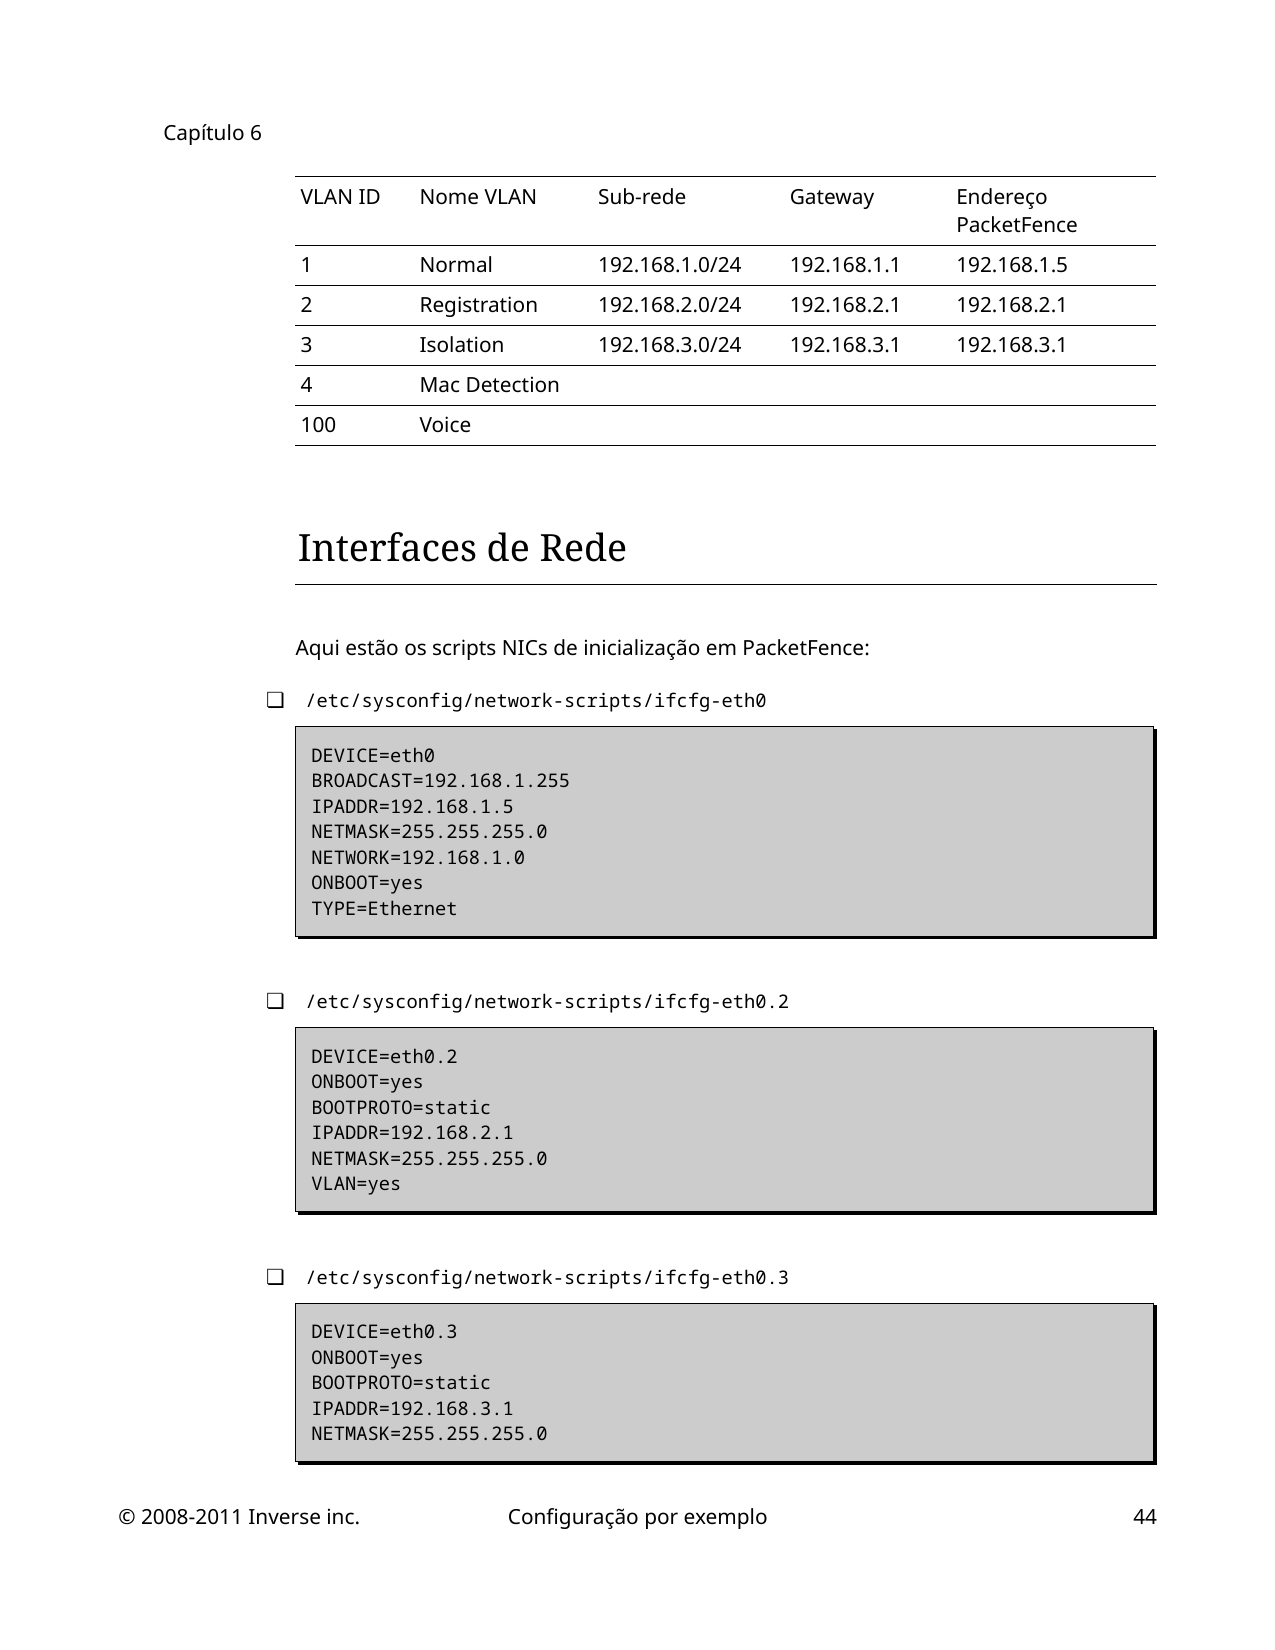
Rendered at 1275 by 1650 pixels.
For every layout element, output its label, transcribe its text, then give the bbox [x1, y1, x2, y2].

text Aqui estão os scripts NICs de inicialização em PacketFence: [295, 633, 1157, 662]
table_cell Voice [414, 406, 592, 444]
table_cell [784, 366, 950, 404]
text DEVICE=eth0.2 ONBOOT=yes BOOTPROTO=static IPADDR=192.168.2.1 NETMASK=255.255.255.0 VLAN=yes [296, 1028, 1153, 1211]
text DEVICE=eth0.3 ONBOOT=yes BOOTPROTO=static IPADDR=192.168.3.1 NETMASK=255.255.255.0 [296, 1304, 1153, 1461]
table_cell 1 [295, 246, 414, 284]
text DEVICE=eth0 BROADCAST=192.168.1.255 IPADDR=192.168.1.5 NETMASK=255.255.255.0 NETWORK=192.168.1.0 ONBOOT=yes TYPE=Ethernet [296, 727, 1153, 936]
table_header Endereço PacketFence [950, 177, 1156, 244]
table_cell Isolation [414, 326, 592, 364]
table_cell 192.168.2.1 [950, 286, 1156, 324]
table_cell [592, 406, 784, 444]
list ❏ /etc/sysconfig/network-scripts/ifcfg-eth0.2 [266, 986, 1157, 1015]
table_cell 192.168.3.0/24 [592, 326, 784, 364]
table_header Nome VLAN [414, 177, 592, 244]
table_cell 3 [295, 326, 414, 364]
table_cell 192.168.1.0/24 [592, 246, 784, 284]
list ❏ /etc/sysconfig/network-scripts/ifcfg-eth0.3 [266, 1262, 1157, 1290]
table_cell 192.168.1.1 [784, 246, 950, 284]
table_cell 2 [295, 286, 414, 324]
list ❏ /etc/sysconfig/network-scripts/ifcfg-eth0 [266, 685, 1157, 714]
table_header Gateway [784, 177, 950, 244]
table_cell Mac Detection [414, 366, 592, 404]
table_cell 4 [295, 366, 414, 404]
table_cell Normal [414, 246, 592, 284]
table_cell [784, 406, 950, 444]
subtitle Interfaces de Rede [295, 521, 1157, 584]
table_cell [950, 366, 1156, 404]
table_cell [950, 406, 1156, 444]
table_cell 192.168.3.1 [950, 326, 1156, 364]
table_cell 192.168.3.1 [784, 326, 950, 364]
table_cell [592, 366, 784, 404]
table_cell 192.168.2.1 [784, 286, 950, 324]
table_header VLAN ID [295, 177, 414, 244]
table_cell Registration [414, 286, 592, 324]
table_cell 192.168.1.5 [950, 246, 1156, 284]
table_cell 100 [295, 406, 414, 444]
table_header Sub-rede [592, 177, 784, 244]
table_cell 192.168.2.0/24 [592, 286, 784, 324]
